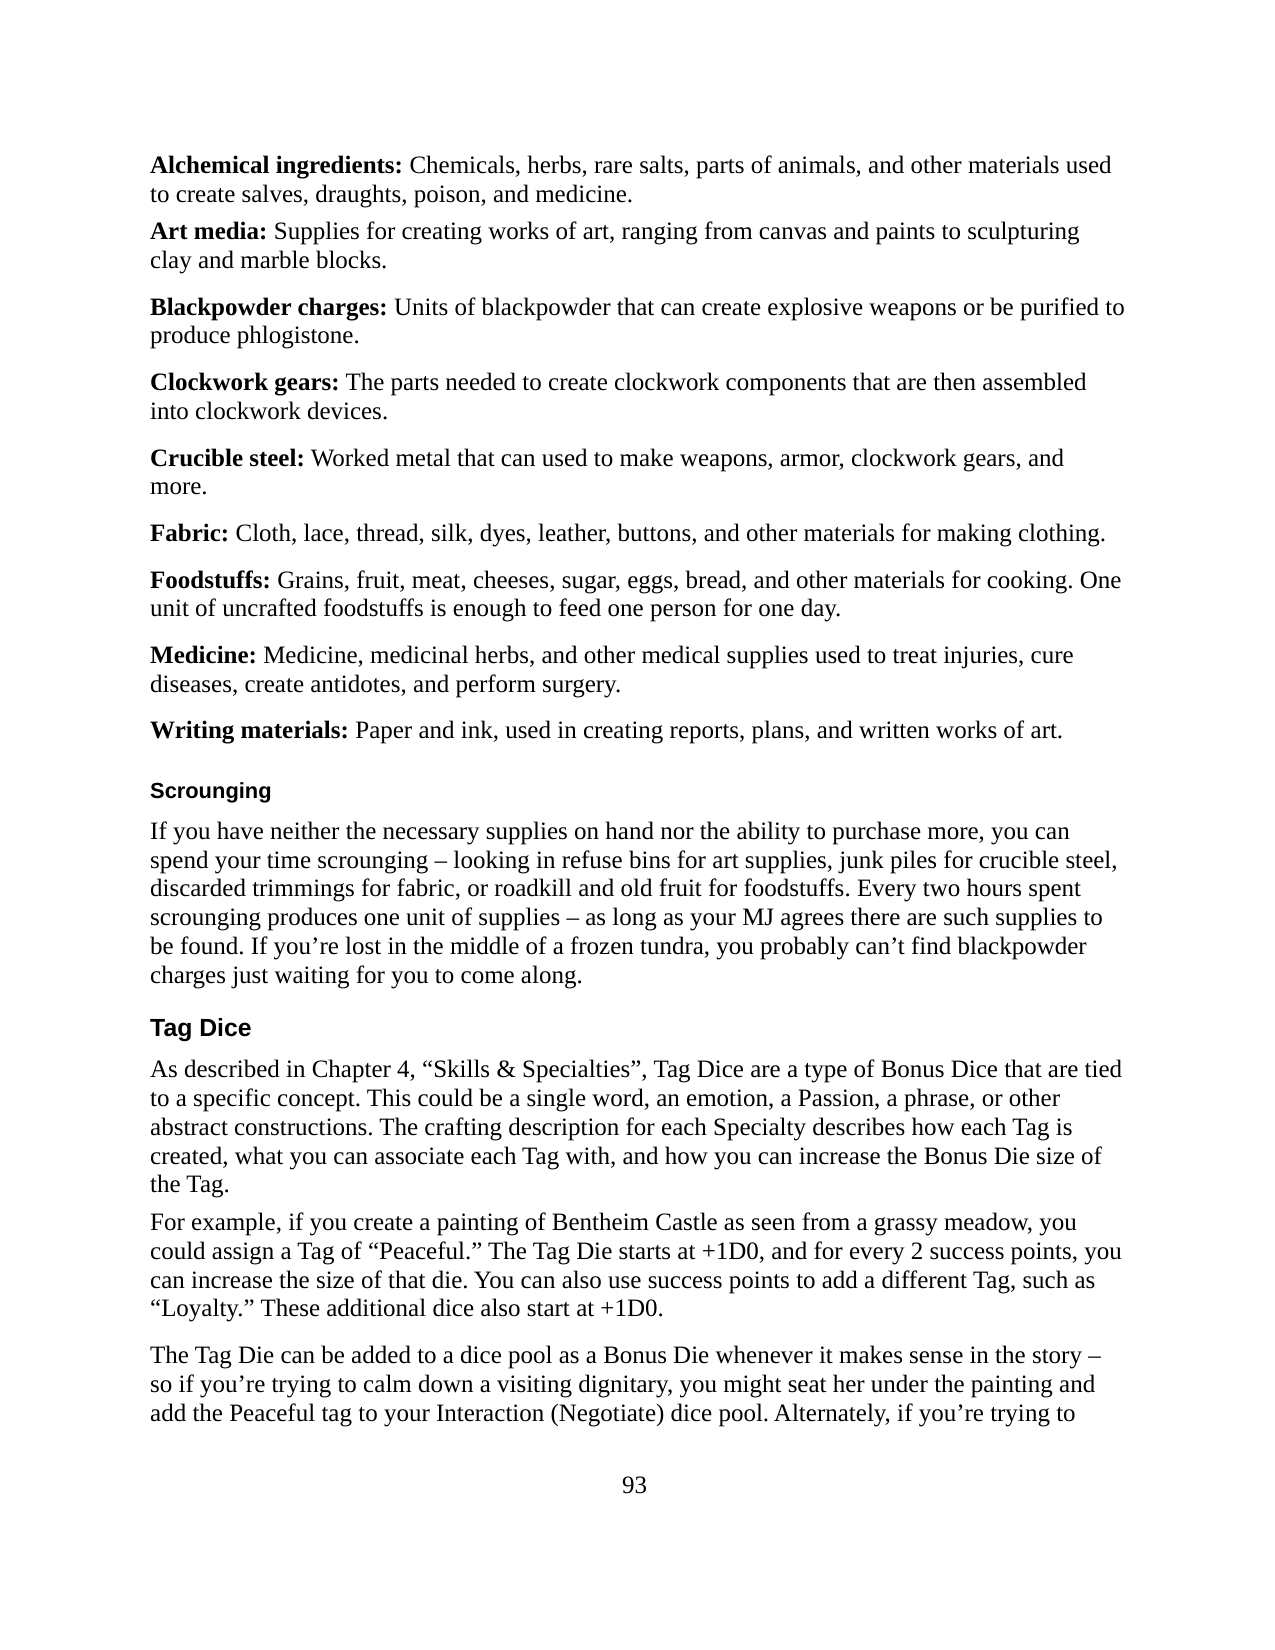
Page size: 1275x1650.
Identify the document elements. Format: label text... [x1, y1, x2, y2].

text As described in Chapter 4, “Skills & Specialties”, Tag Dice are a type of Bonus Dice that are tied to a specific concept. This could be a single word, an emotion, a Passion, a phrase, or other abstract constructions. The crafting description for each Specialty describes how each Tag is created, what you can associate each Tag with, and how you can increase the Bonus Die size of the Tag. [150, 1054, 1125, 1198]
subtitle Scrounging [150, 778, 1125, 803]
text For example, if you create a painting of Bentheim Castle as seen from a grassy meadow, you could assign a Tag of “Peaceful.” The Tag Die starts at +1D0, and for every 2 success points, you can increase the size of that die. You can also use success points to add a different Tag, such as “Loyalty.” These additional dice also start at +1D0. [150, 1207, 1125, 1322]
text Foodstuffs: Grains, fruit, meat, cheeses, sugar, eggs, bread, and other materials for cooking. One unit of uncrafted foodstuffs is enough to feed one person for one day. [150, 565, 1125, 622]
text Clockwork gears: The parts needed to create clockwork components that are then assembled into clockwork devices. [150, 367, 1125, 425]
text Crucible steel: Worked metal that can used to make weapons, armor, clockwork gears, and more. [150, 443, 1125, 500]
text Art media: Supplies for creating works of art, ranging from canvas and paints to sculpturing clay and marble blocks. [150, 216, 1125, 274]
text Alchemical ingredients: Chemicals, herbs, rare salts, parts of animals, and other materials used to create salves, draughts, poison, and medicine. [150, 150, 1125, 207]
text Blackpowder charges: Units of blackpowder that can create explosive weapons or be purified to produce phlogistone. [150, 292, 1125, 349]
text Medicine: Medicine, medicinal herbs, and other medical supplies used to treat injuries, cure diseases, create antidotes, and perform surgery. [150, 640, 1125, 698]
subtitle Tag Dice [150, 1013, 1125, 1042]
text The Tag Die can be added to a dice pool as a Bonus Die whenever it makes sense in the story – so if you’re trying to calm down a visiting dignitary, you might seat her under the painting and add the Peaceful tag to your Interaction (Negotiate) dice pool. Alternately, if you’re trying to [150, 1340, 1125, 1426]
text If you have neither the necessary supplies on hand nor the ability to purchase more, you can spend your time scrounging – looking in refuse bins for art supplies, junk piles for crucible steel, discarded trimmings for fabric, or roadkill and old fruit for foodstuffs. Every two hours spent scrounging produces one unit of supplies – as long as your MJ agrees there are such supplies to be found. If you’re lost in the middle of a frozen tundra, you probably can’t find blackpowder charges just waiting for you to come along. [150, 816, 1125, 988]
text Writing materials: Paper and ink, used in creating reports, plans, and written works of art. [150, 716, 1125, 744]
text Fabric: Cloth, lace, thread, silk, dyes, leather, buttons, and other materials for making clothing. [150, 518, 1125, 547]
